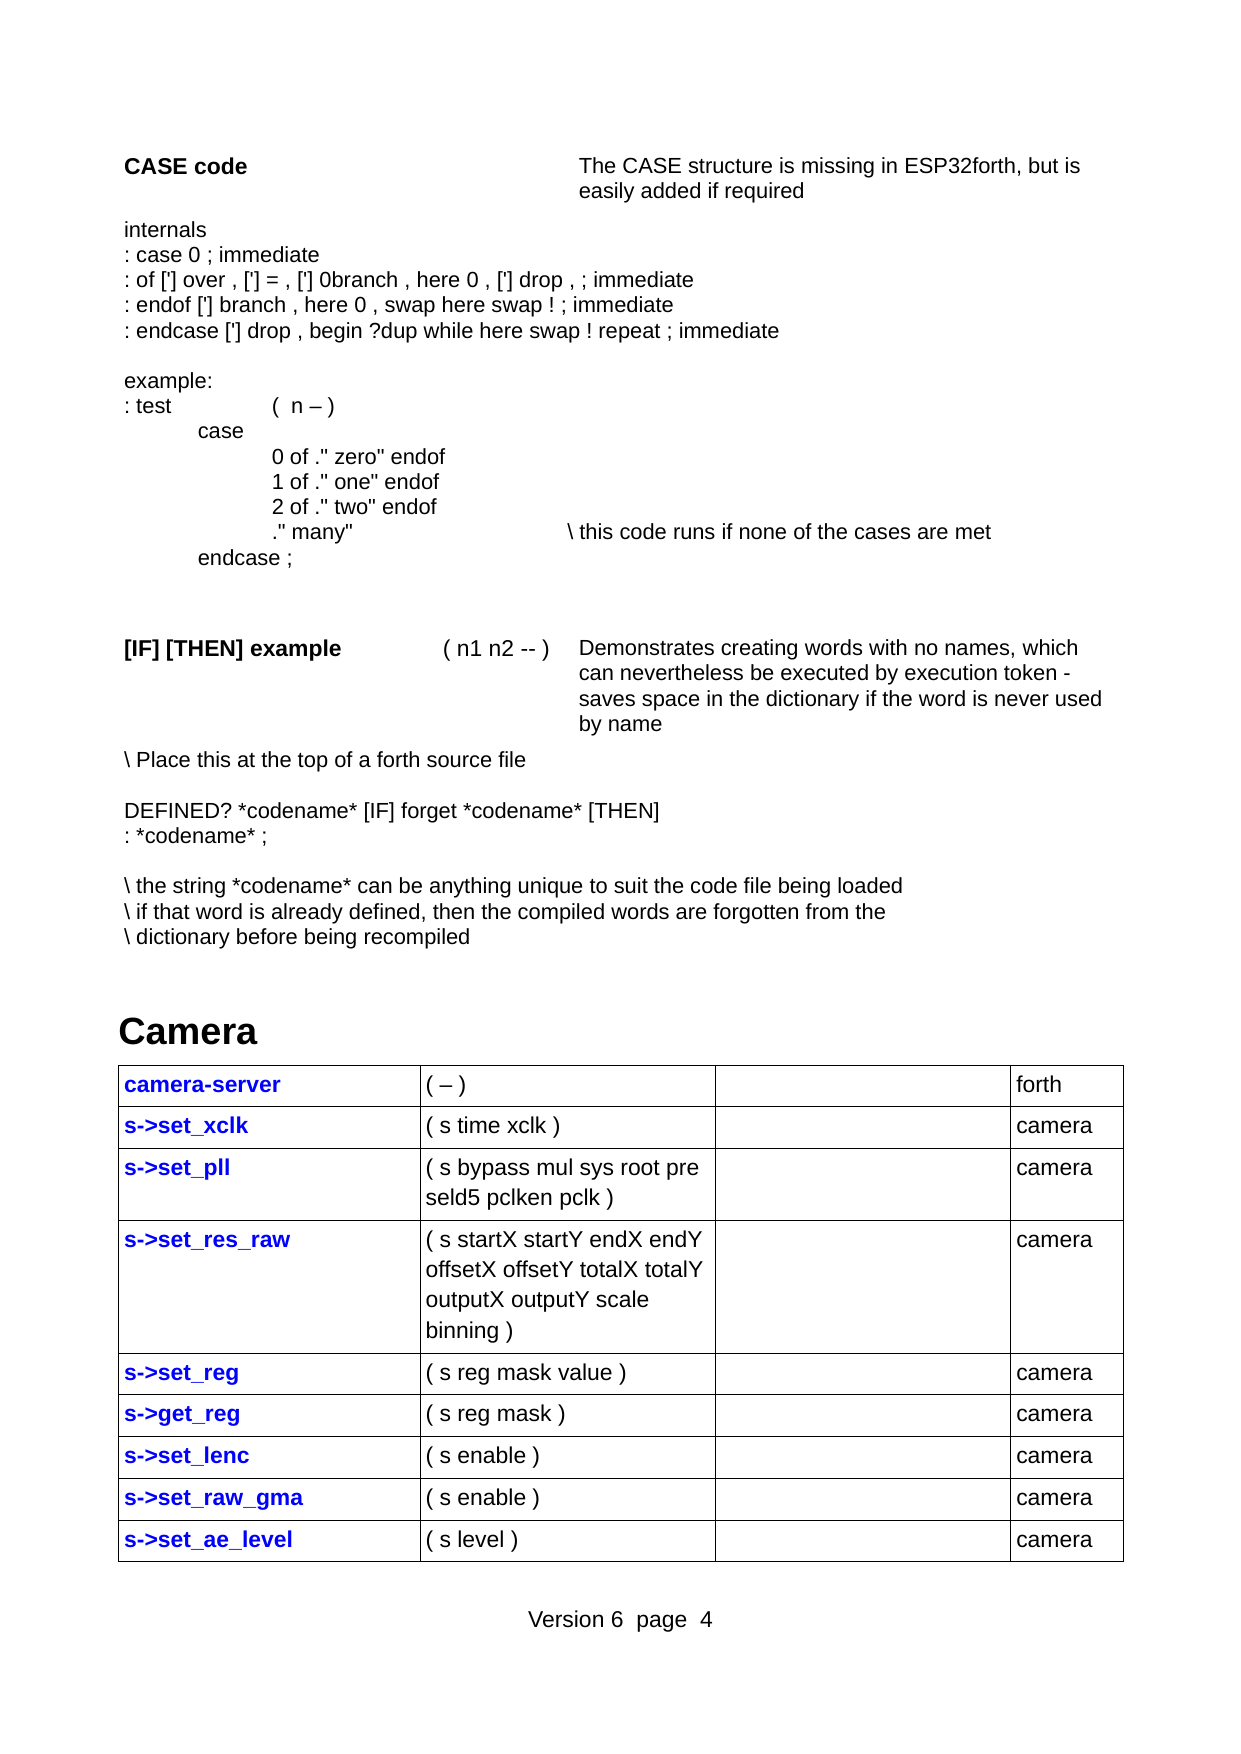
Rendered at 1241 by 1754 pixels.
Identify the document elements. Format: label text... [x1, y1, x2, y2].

table_header ( n1 n2 -- ) [437, 629, 573, 742]
table_cell camera [1011, 1354, 1123, 1394]
table_header camera-server [119, 1066, 420, 1106]
table_cell camera [1011, 1149, 1123, 1220]
table_header [716, 1066, 1010, 1106]
table_cell s->set_lenc [119, 1437, 420, 1478]
table_cell s->set_xclk [119, 1107, 420, 1148]
table_cell s->set_res_raw [119, 1221, 420, 1353]
table_cell camera [1011, 1107, 1123, 1148]
table_cell [716, 1107, 1010, 1148]
table_header [IF] [THEN] example [118, 629, 437, 742]
table_cell camera [1011, 1437, 1123, 1478]
table_cell ( s enable ) [421, 1479, 715, 1520]
table_cell [716, 1479, 1010, 1520]
table_cell s->set_reg [119, 1354, 420, 1394]
table_cell [716, 1354, 1010, 1394]
table_cell [716, 1395, 1010, 1436]
table_header CASE code [118, 147, 437, 211]
table_cell ( s startX startY endX endY offsetX offsetY totalX totalY outputX outputY scale binning ) [421, 1221, 715, 1353]
table_cell camera [1011, 1395, 1123, 1436]
table_cell ( s bypass mul sys root pre seld5 pclken pclk ) [421, 1149, 715, 1220]
table_cell ( s reg mask value ) [421, 1354, 715, 1394]
table_cell internals : case 0 ; immediate : of ['] over , ['] = , ['] 0branch , here 0 , ['] drop , ; immediate : endof ['] branch , here 0 , swap here swap ! ; immediate : endcase ['] drop , begin ?dup while here swap ! repeat ; immediate example: : test ( n – ) case 0 of ." zero" endof 1 of ." one" endof 2 of ." two" endof ." many" \ this code runs if none of the cases are met endcase ; [118, 211, 1123, 601]
table_cell [716, 1221, 1010, 1353]
table_cell [716, 1149, 1010, 1220]
table_cell ( s reg mask ) [421, 1395, 715, 1436]
table_cell s->set_pll [119, 1149, 420, 1220]
table_header [437, 147, 573, 211]
table_cell camera [1011, 1221, 1123, 1353]
table_cell ( s time xclk ) [421, 1107, 715, 1148]
table_cell ( s level ) [421, 1521, 715, 1561]
table_cell s->set_raw_gma [119, 1479, 420, 1520]
subtitle Camera [118, 1008, 1122, 1052]
table_cell [716, 1521, 1010, 1561]
table_header The CASE structure is missing in ESP32forth, but is easily added if required [573, 147, 1123, 211]
table_header forth [1011, 1066, 1123, 1106]
table_cell \ Place this at the top of a forth source file DEFINED? *codename* [IF] forget *codename* [THEN] : *codename* ; \ the string *codename* can be anything unique to suit the code file being loaded \ if that word is already defined, then the compiled words are forgotten from the \ dictionary before being recompiled [118, 742, 1123, 955]
table_cell camera [1011, 1479, 1123, 1520]
table_cell [716, 1437, 1010, 1478]
table_header Demonstrates creating words with no names, which can nevertheless be executed by execution token - saves space in the dictionary if the word is never used by name [573, 629, 1123, 742]
table_cell s->get_reg [119, 1395, 420, 1436]
table_cell s->set_ae_level [119, 1521, 420, 1561]
table_header ( – ) [421, 1066, 715, 1106]
table_cell ( s enable ) [421, 1437, 715, 1478]
table_cell camera [1011, 1521, 1123, 1561]
